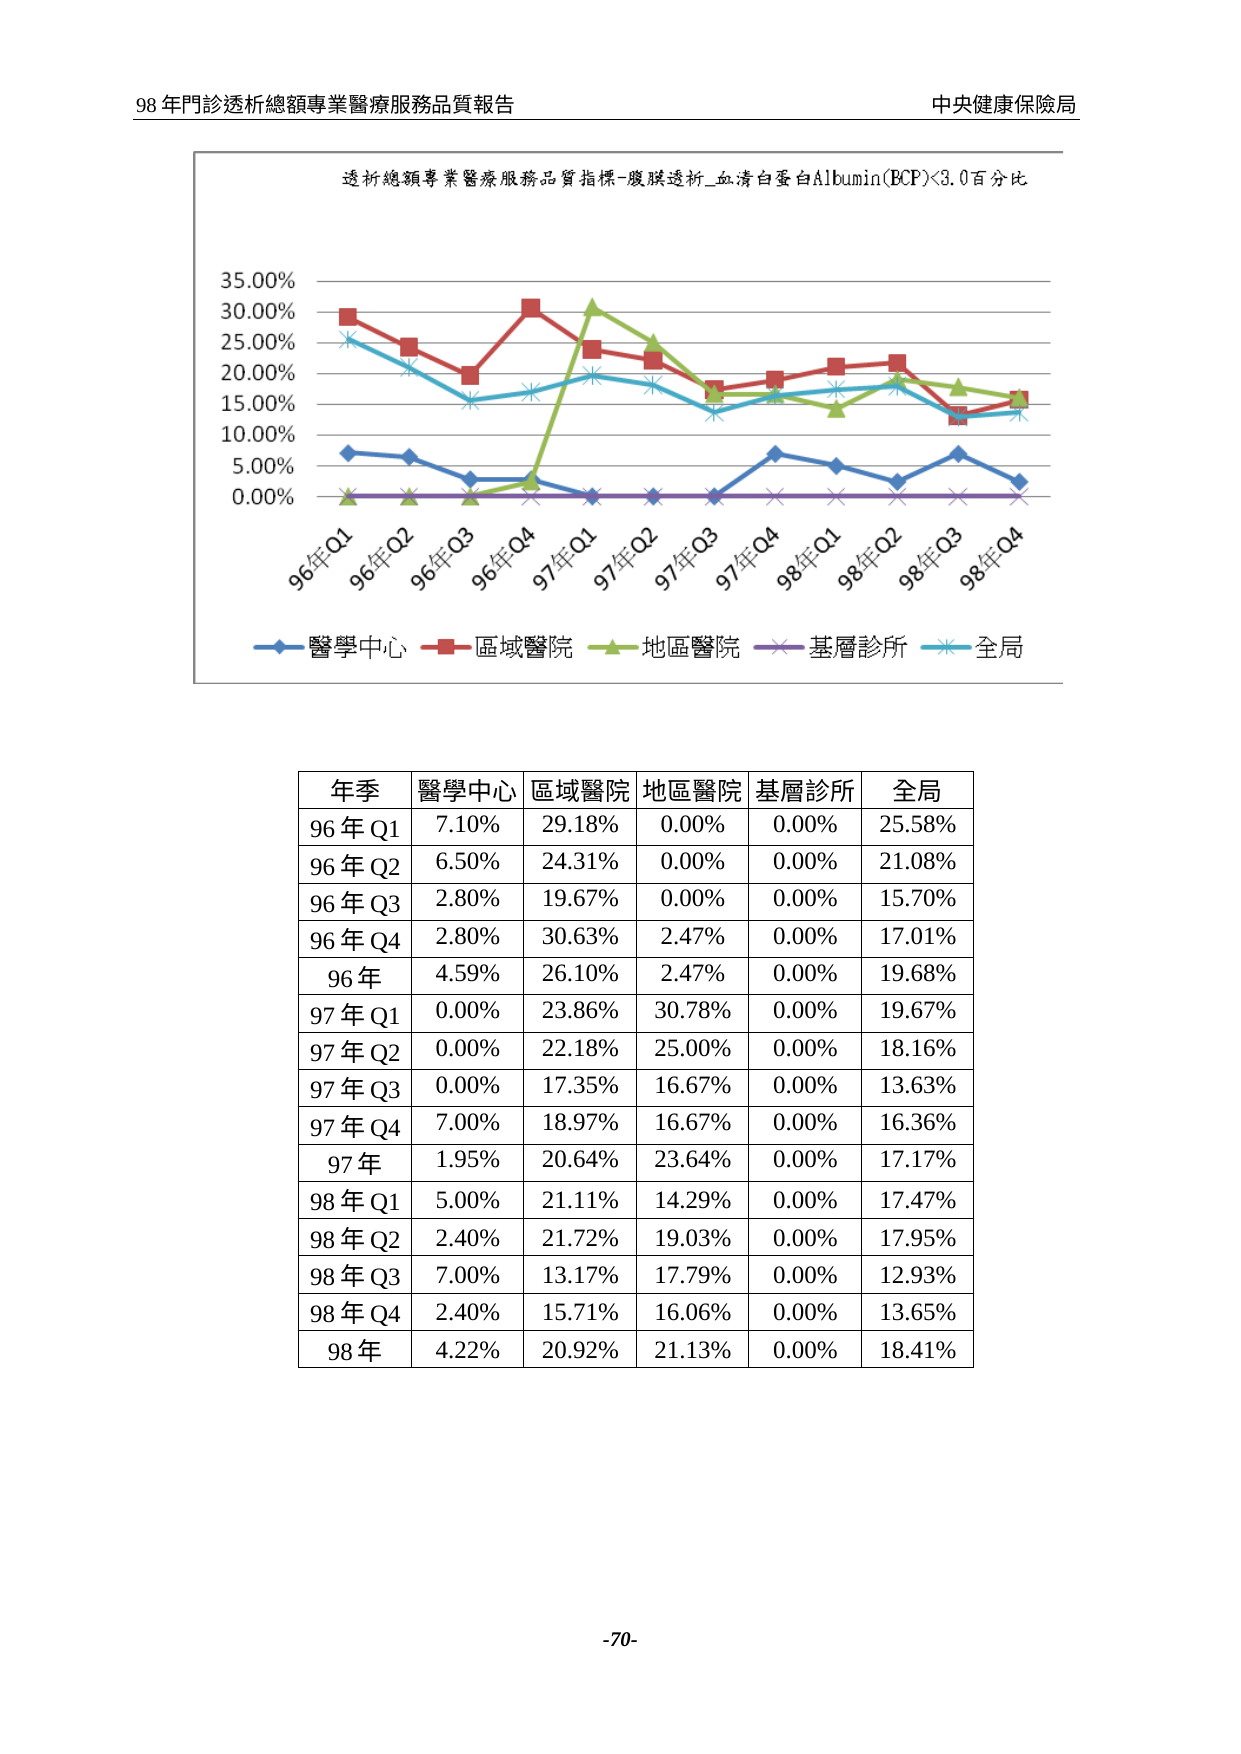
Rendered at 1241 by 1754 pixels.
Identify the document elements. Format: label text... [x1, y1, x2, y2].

table_cell 97年Q2 [299, 1033, 411, 1069]
table_cell 13.65% [862, 1294, 973, 1330]
table_cell 0.00% [749, 1107, 861, 1143]
table_cell 30.78% [637, 995, 748, 1032]
table_cell 25.00% [637, 1033, 748, 1069]
table_cell 18.16% [862, 1033, 973, 1069]
table_cell 16.67% [637, 1107, 748, 1143]
table_cell 96年Q3 [299, 884, 411, 920]
table_cell 16.67% [637, 1070, 748, 1106]
table_cell 13.17% [524, 1256, 636, 1293]
table_cell 96年Q2 [299, 846, 411, 882]
table_cell 0.00% [749, 809, 861, 845]
table_cell 2.80% [412, 921, 523, 957]
table_cell 15.70% [862, 884, 973, 920]
table_cell 16.36% [862, 1107, 973, 1143]
table_cell 30.63% [524, 921, 636, 957]
table_cell 0.00% [637, 846, 748, 882]
table_cell 0.00% [749, 1182, 861, 1218]
table_header 醫學中心 [412, 772, 523, 808]
picture [192, 151, 1064, 684]
table_cell 16.06% [637, 1294, 748, 1330]
table_cell 18.97% [524, 1107, 636, 1143]
table_cell 1.95% [412, 1145, 523, 1181]
table_cell 0.00% [749, 846, 861, 882]
table_cell 0.00% [749, 1070, 861, 1106]
table_cell 7.00% [412, 1256, 523, 1293]
table_cell 0.00% [412, 1070, 523, 1106]
table_cell 0.00% [412, 995, 523, 1032]
table_cell 2.47% [637, 958, 748, 994]
table_header 年季 [299, 772, 411, 808]
table_cell 96年Q1 [299, 809, 411, 845]
table_cell 4.22% [412, 1331, 523, 1367]
table_cell 98年Q3 [299, 1256, 411, 1293]
table_cell 2.80% [412, 884, 523, 920]
table_cell 21.08% [862, 846, 973, 882]
table_cell 0.00% [749, 884, 861, 920]
table_cell 0.00% [749, 1219, 861, 1255]
table_cell 0.00% [749, 995, 861, 1032]
table_cell 97年Q4 [299, 1107, 411, 1143]
table_cell 17.79% [637, 1256, 748, 1293]
table_cell 96年Q4 [299, 921, 411, 957]
table_cell 17.17% [862, 1145, 973, 1181]
table_cell 0.00% [637, 809, 748, 845]
table_cell 19.67% [524, 884, 636, 920]
table_cell 4.59% [412, 958, 523, 994]
table_cell 0.00% [749, 958, 861, 994]
table_cell 21.72% [524, 1219, 636, 1255]
table_cell 2.40% [412, 1219, 523, 1255]
table_cell 23.86% [524, 995, 636, 1032]
table_cell 12.93% [862, 1256, 973, 1293]
table_cell 26.10% [524, 958, 636, 994]
table_cell 17.95% [862, 1219, 973, 1255]
table_header 地區醫院 [637, 772, 748, 808]
table_cell 21.11% [524, 1182, 636, 1218]
table_cell 25.58% [862, 809, 973, 845]
table_cell 0.00% [412, 1033, 523, 1069]
table_cell 98年 [299, 1331, 411, 1367]
table_header 基層診所 [749, 772, 861, 808]
table_cell 21.13% [637, 1331, 748, 1367]
table_cell 0.00% [749, 1331, 861, 1367]
table_cell 19.68% [862, 958, 973, 994]
table_cell 22.18% [524, 1033, 636, 1069]
table_cell 96年 [299, 958, 411, 994]
table_cell 17.47% [862, 1182, 973, 1218]
table_cell 97年 [299, 1145, 411, 1181]
table_cell 24.31% [524, 846, 636, 882]
table_cell 19.67% [862, 995, 973, 1032]
table_cell 20.64% [524, 1145, 636, 1181]
table_header 全局 [862, 772, 973, 808]
table_cell 6.50% [412, 846, 523, 882]
table_cell 18.41% [862, 1331, 973, 1367]
table_cell 17.35% [524, 1070, 636, 1106]
table_header 區域醫院 [524, 772, 636, 808]
table_cell 0.00% [749, 1256, 861, 1293]
table_cell 20.92% [524, 1331, 636, 1367]
table_cell 23.64% [637, 1145, 748, 1181]
table_cell 29.18% [524, 809, 636, 845]
table_cell 98年Q4 [299, 1294, 411, 1330]
table_cell 15.71% [524, 1294, 636, 1330]
table_cell 5.00% [412, 1182, 523, 1218]
table_cell 0.00% [749, 1294, 861, 1330]
table_cell 2.47% [637, 921, 748, 957]
table_cell 97年Q3 [299, 1070, 411, 1106]
table_cell 17.01% [862, 921, 973, 957]
table_cell 0.00% [637, 884, 748, 920]
table_cell 0.00% [749, 1033, 861, 1069]
table_cell 98年Q2 [299, 1219, 411, 1255]
table_cell 2.40% [412, 1294, 523, 1330]
table_cell 97年Q1 [299, 995, 411, 1032]
table_cell 98年Q1 [299, 1182, 411, 1218]
table_cell 7.00% [412, 1107, 523, 1143]
table_cell 14.29% [637, 1182, 748, 1218]
table_cell 7.10% [412, 809, 523, 845]
table_cell 0.00% [749, 1145, 861, 1181]
table_cell 0.00% [749, 921, 861, 957]
table_cell 13.63% [862, 1070, 973, 1106]
table_cell 19.03% [637, 1219, 748, 1255]
